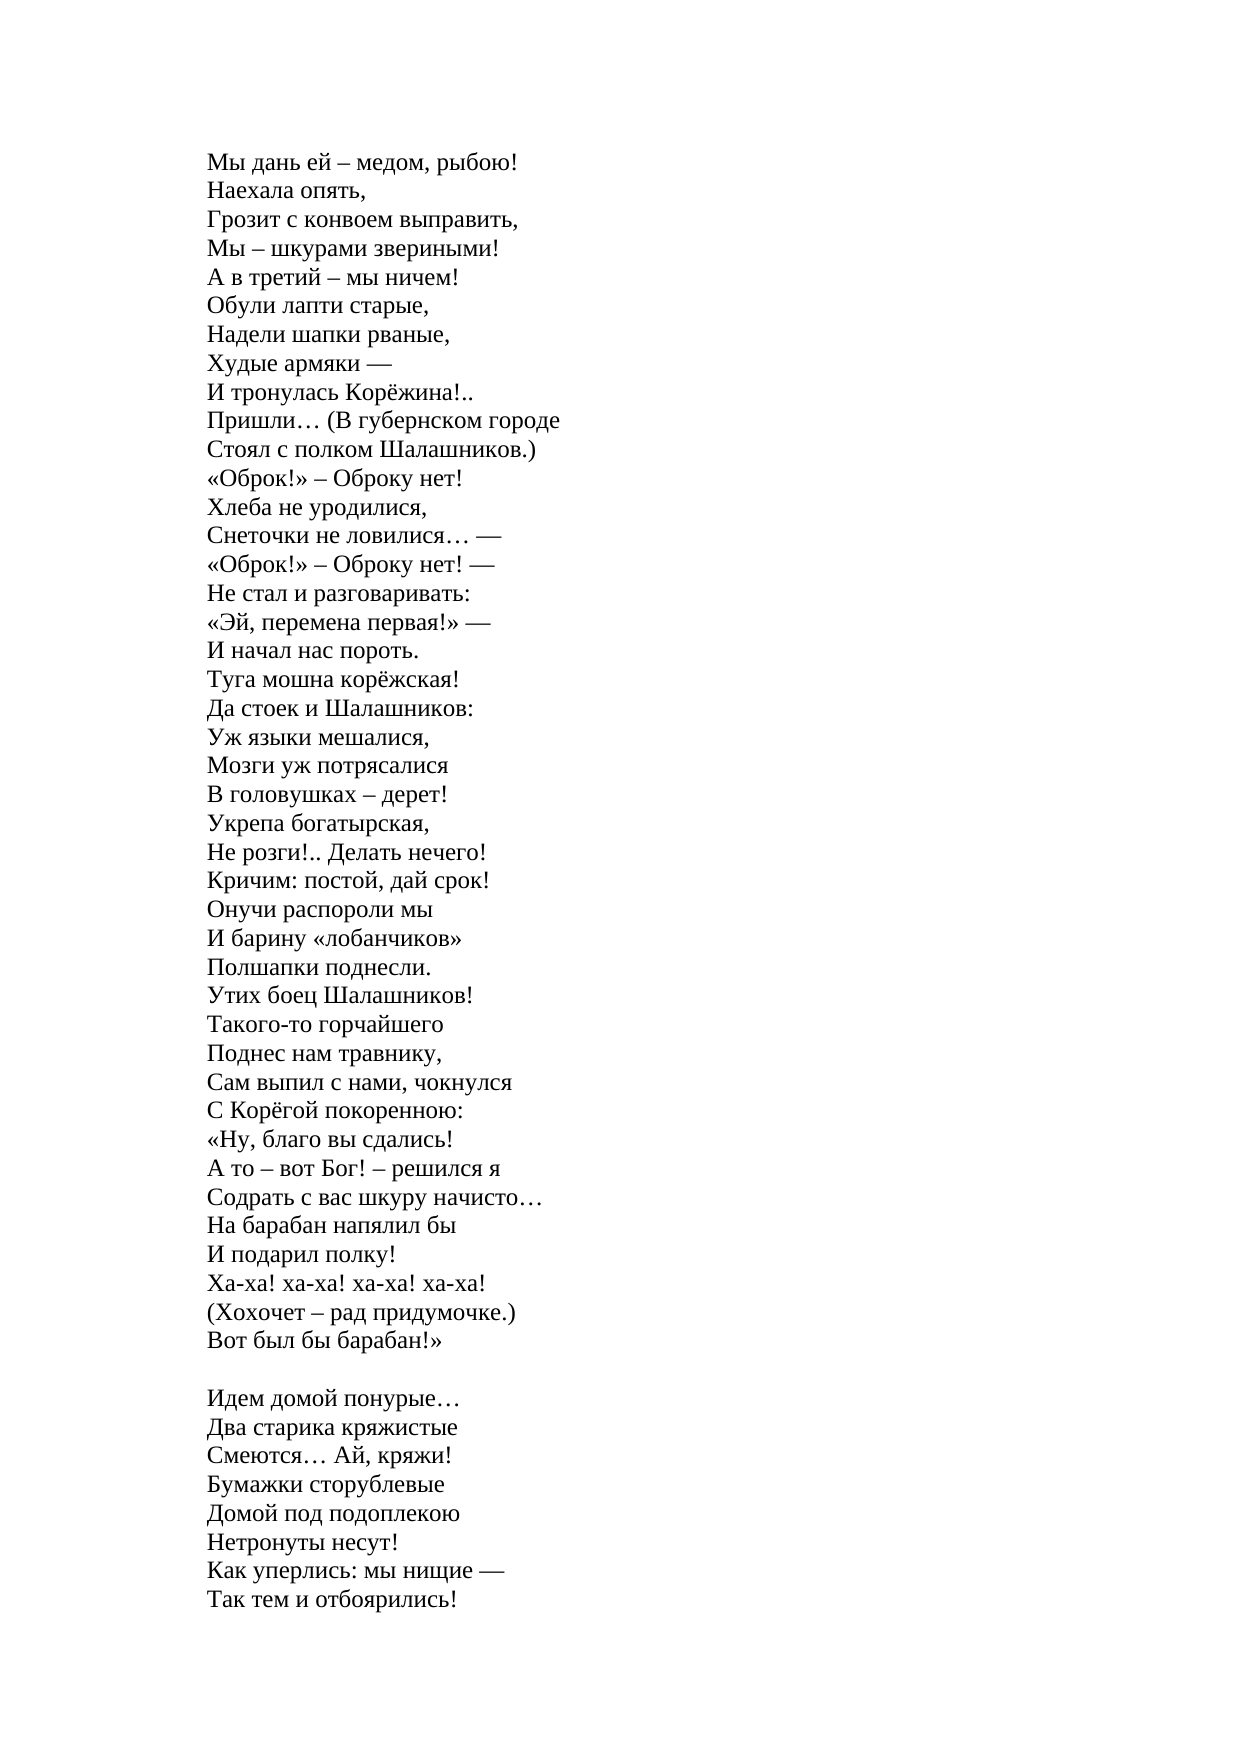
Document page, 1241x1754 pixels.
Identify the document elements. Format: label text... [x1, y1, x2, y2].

text Мы – шкурами звериными! [148, 233, 1152, 262]
text А в третий – мы ничем! [148, 262, 1152, 291]
text Наехала опять, [148, 176, 1152, 204]
text Туга мошна корёжская! [148, 664, 1152, 693]
text Как уперлись: мы нищие — [148, 1556, 1152, 1584]
text (Хохочет – рад придумочке.) [148, 1297, 1152, 1326]
text Полшапки поднесли. [148, 952, 1152, 981]
text В головушках – дерет! [148, 779, 1152, 808]
text Обули лапти старые, [148, 291, 1152, 319]
text Такого-то горчайшего [148, 1009, 1152, 1038]
text Укрепа богатырская, [148, 808, 1152, 837]
text Вот был бы барабан!» [148, 1326, 1152, 1354]
text Не розги!.. Делать нечего! [148, 837, 1152, 866]
text Онучи распороли мы [148, 894, 1152, 923]
text Утих боец Шалашников! [148, 981, 1152, 1009]
text Худые армяки — [148, 348, 1152, 377]
text Надели шапки рваные, [148, 319, 1152, 348]
text Хлеба не уродилися, [148, 492, 1152, 521]
text А то – вот Бог! – решился я [148, 1153, 1152, 1182]
text Так тем и отбоярились! [148, 1584, 1152, 1613]
text И тронулась Корёжина!.. [148, 377, 1152, 406]
text Домой под подоплекою [148, 1498, 1152, 1527]
text Два старика кряжистые [148, 1412, 1152, 1441]
text Мы дань ей – медом, рыбою! [148, 147, 1152, 176]
text Содрать с вас шкуру начисто… [148, 1182, 1152, 1211]
text И барину «лобанчиков» [148, 923, 1152, 952]
text Сам выпил с нами, чокнулся [148, 1067, 1152, 1096]
text «Оброк!» – Оброку нет! — [148, 549, 1152, 578]
text Уж языки мешалися, [148, 722, 1152, 751]
text И начал нас пороть. [148, 636, 1152, 664]
text Снеточки не ловилися… — [148, 521, 1152, 549]
text Да стоек и Шалашников: [148, 693, 1152, 722]
text Ха-ха! ха-ха! ха-ха! ха-ха! [148, 1268, 1152, 1297]
text «Эй, перемена первая!» — [148, 607, 1152, 636]
text Поднес нам травнику, [148, 1038, 1152, 1067]
text Кричим: постой, дай срок! [148, 866, 1152, 894]
text И подарил полку! [148, 1239, 1152, 1268]
text Нетронуты несут! [148, 1527, 1152, 1556]
text Мозги уж потрясалися [148, 751, 1152, 779]
text Пришли… (В губернском городе [148, 406, 1152, 434]
text Стоял с полком Шалашников.) [148, 434, 1152, 463]
text Грозит с конвоем выправить, [148, 204, 1152, 233]
text Идем домой понурые… [148, 1383, 1152, 1412]
text С Корёгой покоренною: [148, 1096, 1152, 1124]
text Бумажки сторублевые [148, 1469, 1152, 1498]
text Смеются… Ай, кряжи! [148, 1441, 1152, 1469]
text «Оброк!» – Оброку нет! [148, 463, 1152, 492]
text Не стал и разговаривать: [148, 578, 1152, 607]
text На барабан напялил бы [148, 1211, 1152, 1239]
text «Ну, благо вы сдались! [148, 1124, 1152, 1153]
